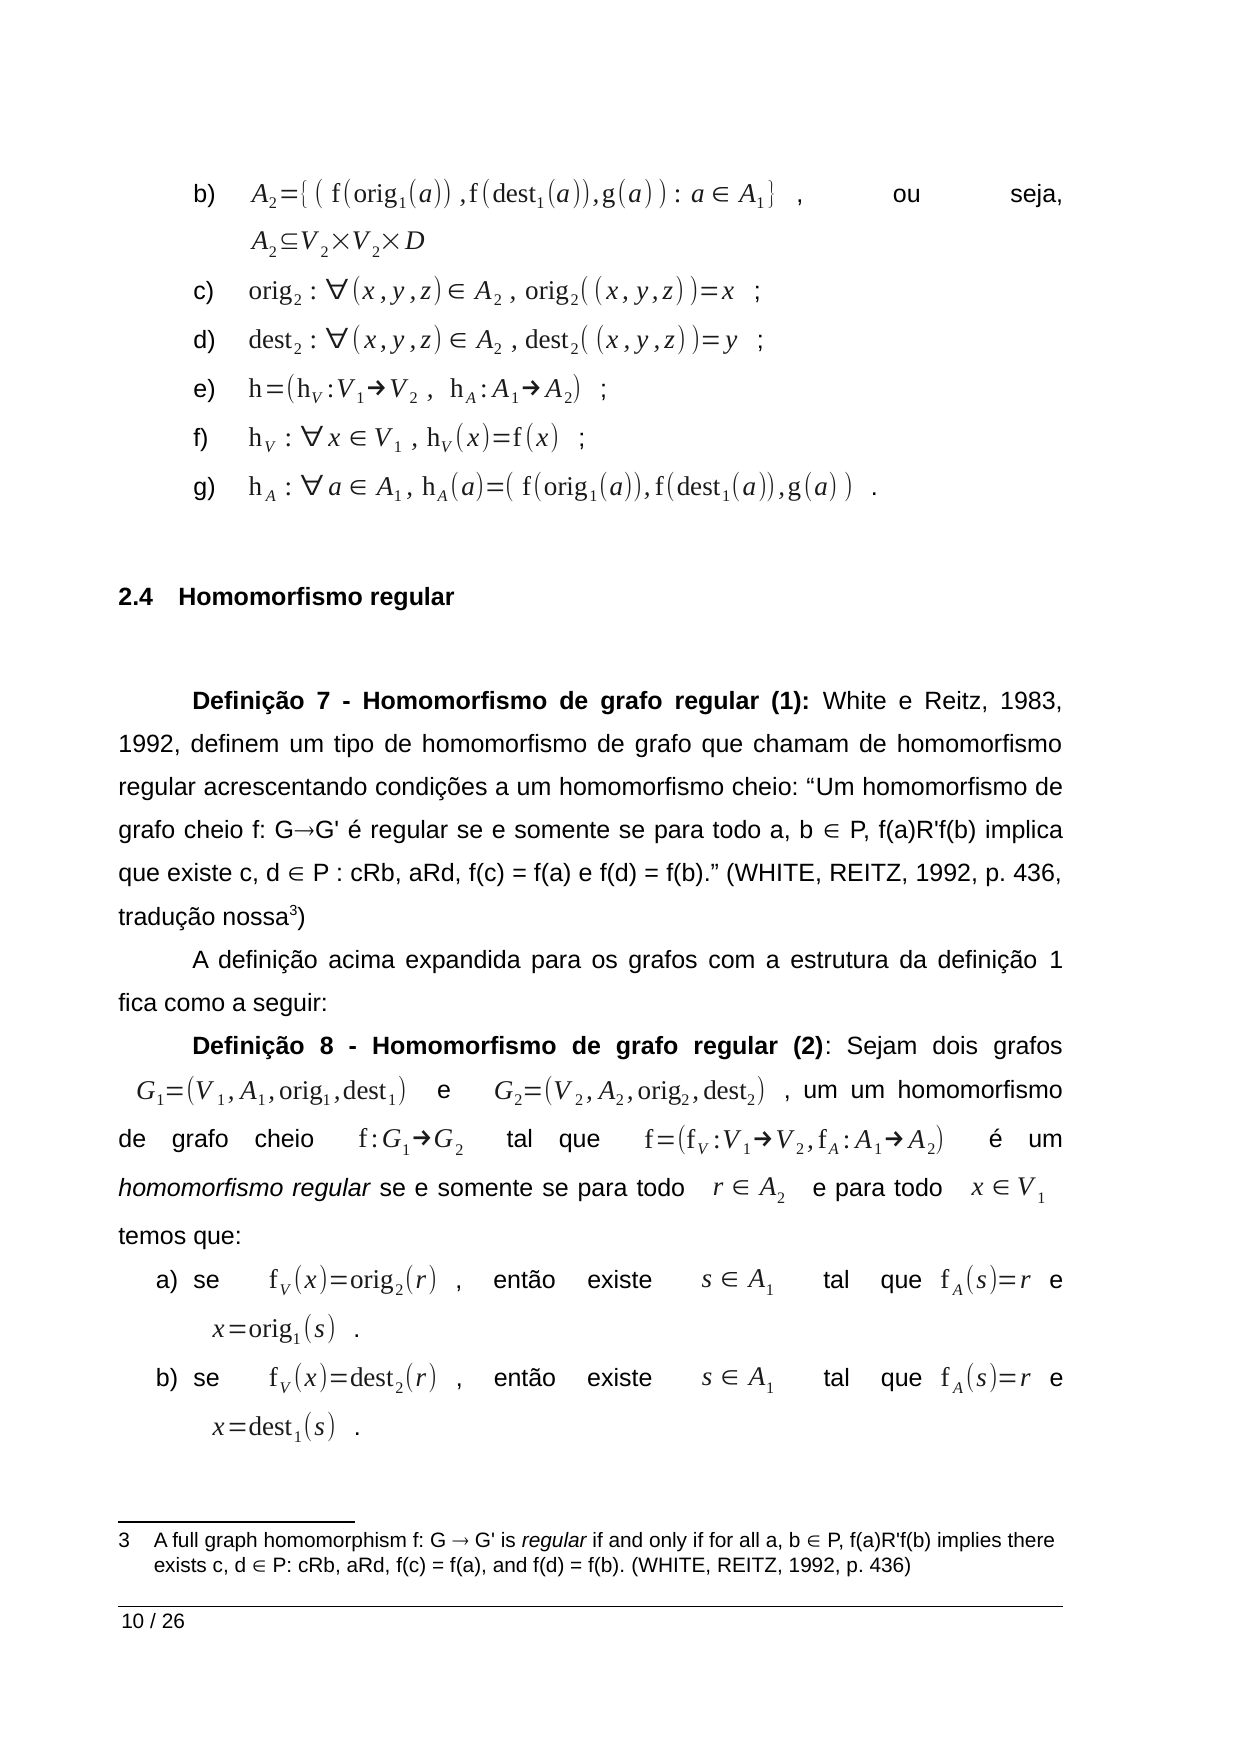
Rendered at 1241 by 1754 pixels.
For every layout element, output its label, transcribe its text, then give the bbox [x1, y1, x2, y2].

list ; [193, 421, 1063, 456]
text Definição 7 - Homomorfismo de grafo regular (1): White e Reitz, 1983, 1992, definem um tipo de homomorfismo de grafo que chamam de homomorfismo regular acrescentando condições a um homomorfismo cheio: “Um homomorfismo de grafo cheio f: GG' é regular se e somente se para todo a, b ∈ P, f(a)R'f(b) implica que existe c, d ∈ P : cRb, aRd, f(c) = f(a) e f(d) = f(b).” (WHITE, REITZ, 1992, p. 436, tradução nossa) [118, 686, 1063, 930]
text Definição 8 - Homomorfismo de grafo regular (2): Sejam dois grafos e , um um homomorfismo de grafo cheio tal que é um homomorfismo regular se e somente se para todo e para todo temos que: [118, 1031, 1063, 1249]
list se , então existe tal quee . [156, 1362, 1063, 1445]
text A definição acima expandida para os grafos com a estrutura da definição 1 fica como a seguir: [118, 945, 1063, 1017]
list ; [193, 274, 1063, 309]
list se , então existe tal quee . [156, 1264, 1063, 1347]
text A full graph homomorphism f: G  G' is regular if and only if for all a, b ∈ P, f(a)R'f(b) implies there exists c, d ∈ P: cRb, aRd, f(c) = f(a), and f(d) = f(b). (WHITE, REITZ, 1992, p. 436) [118, 1528, 1063, 1576]
list . [193, 470, 1063, 505]
list , ou seja, [193, 177, 1063, 260]
list ; [193, 372, 1063, 407]
subtitle Homomorfismo regular [118, 582, 1063, 611]
list ; [193, 323, 1063, 358]
